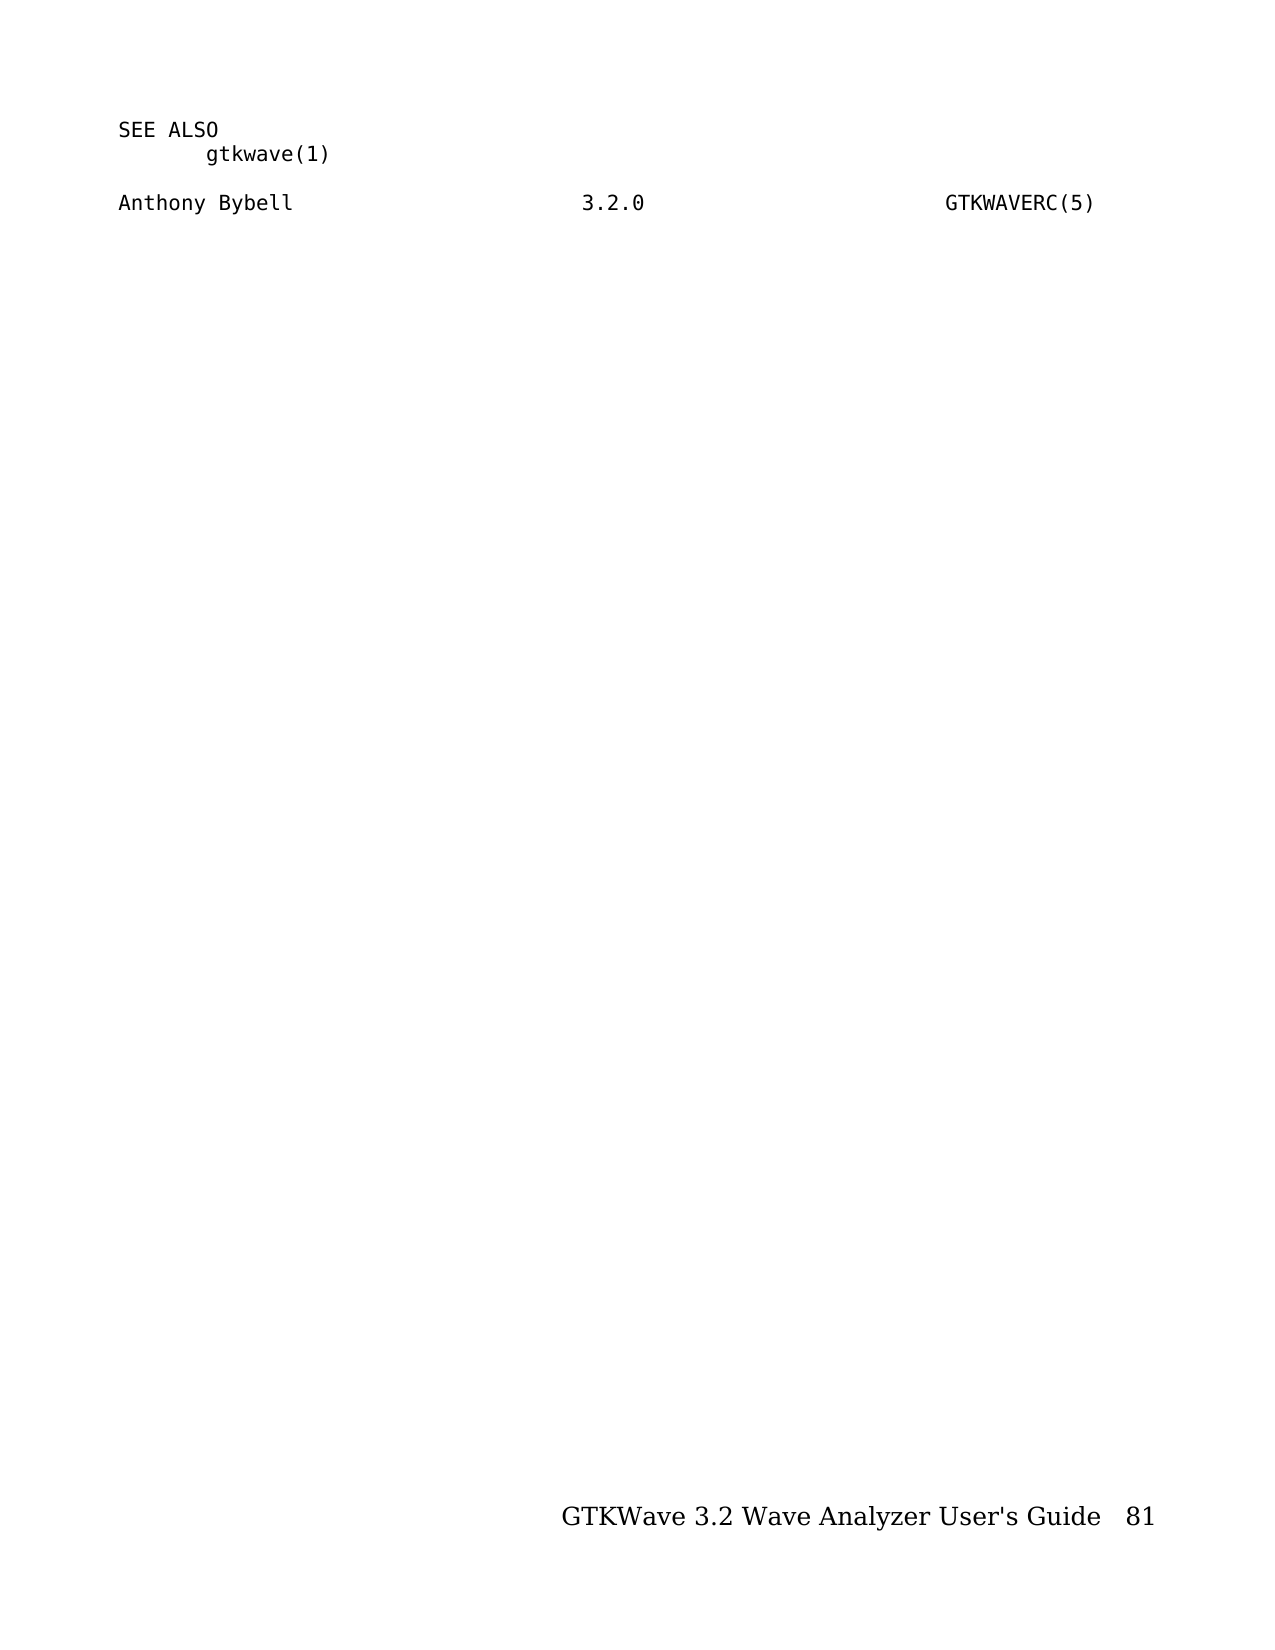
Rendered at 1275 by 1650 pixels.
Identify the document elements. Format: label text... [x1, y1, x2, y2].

text Anthony Bybell 3.2.0 GTKWAVERC(5) [118, 191, 1157, 215]
text SEE ALSO [118, 118, 1157, 142]
text gtkwave(1) [118, 142, 1157, 167]
